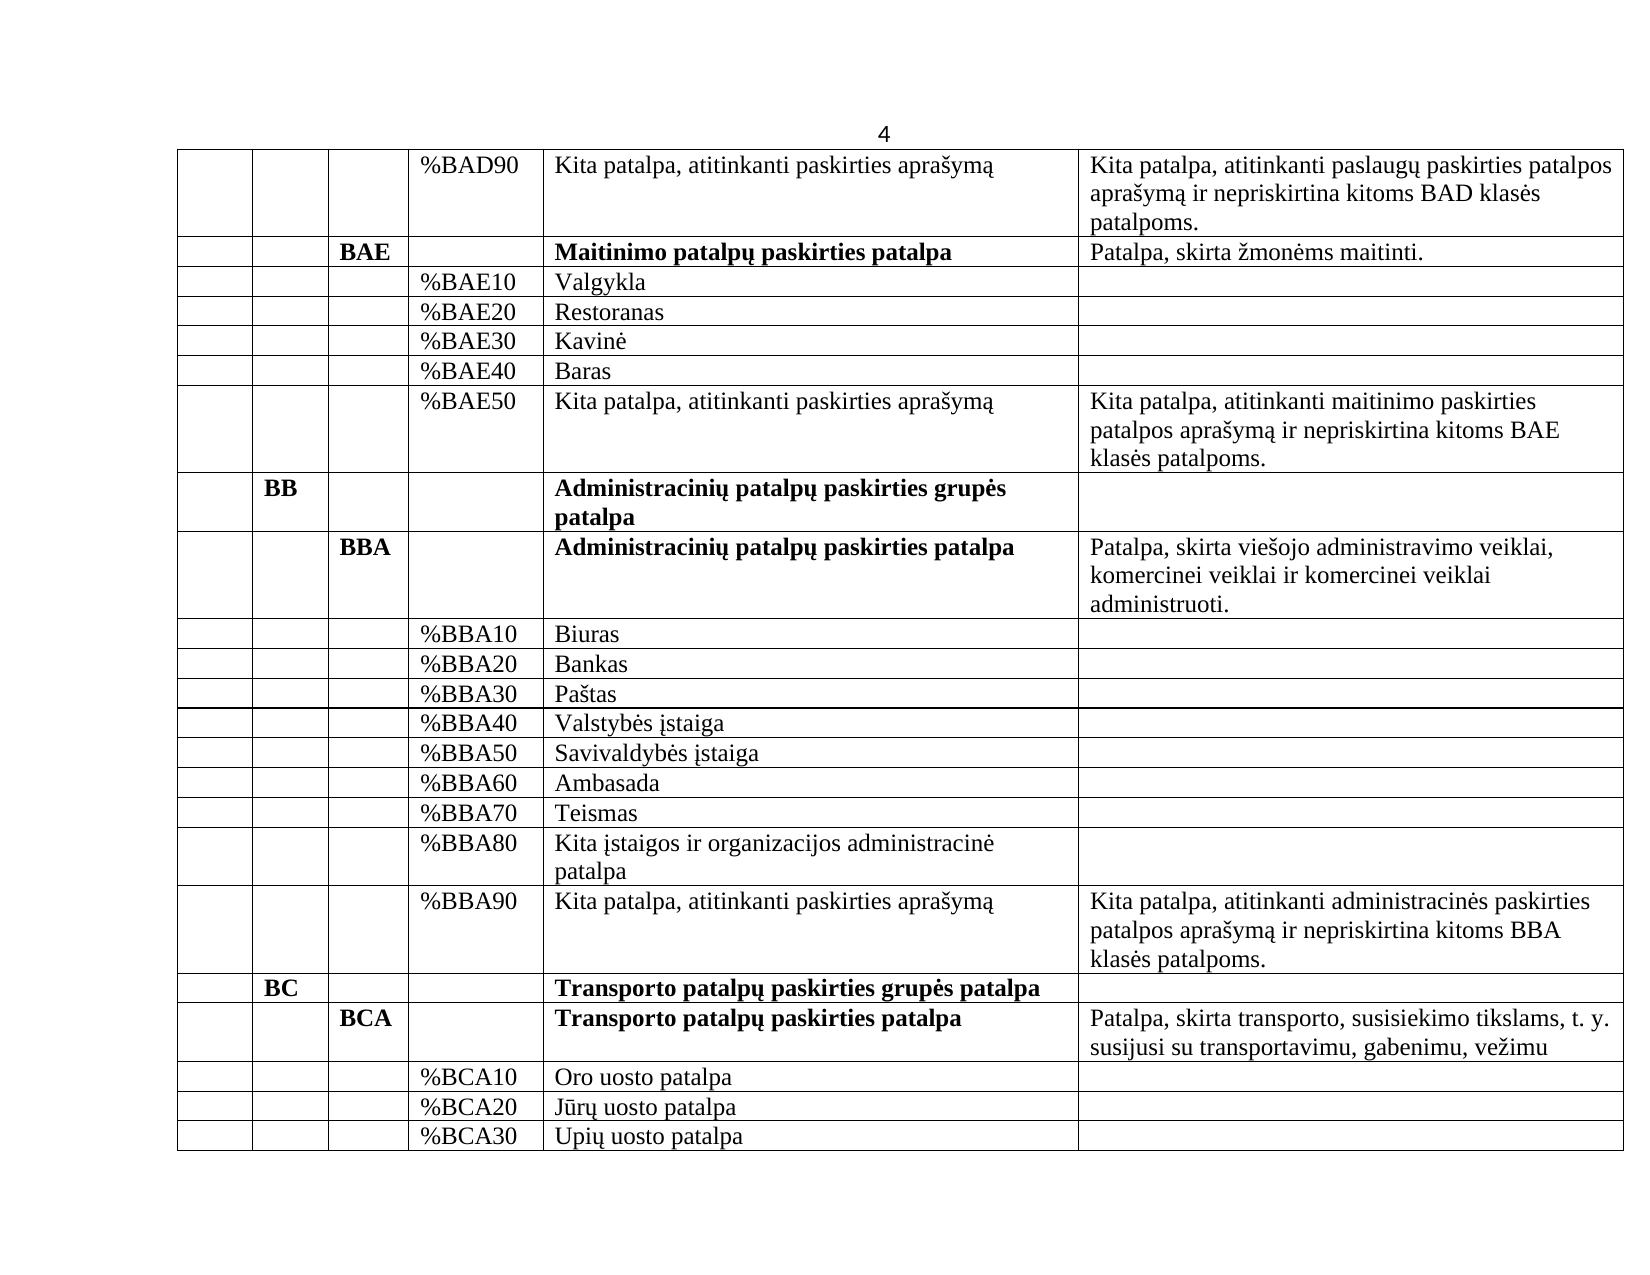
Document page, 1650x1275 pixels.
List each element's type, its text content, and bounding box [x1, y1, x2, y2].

table_cell %BBA40 [409, 709, 543, 737]
table_cell [1079, 1121, 1623, 1150]
table_cell %BBA60 [409, 768, 543, 797]
table_cell [253, 709, 328, 737]
table_cell Administracinių patalpų paskirties patalpa [544, 532, 1078, 618]
table_cell [1079, 768, 1623, 797]
table_cell [178, 679, 252, 707]
table_cell Administracinių patalpų paskirties grupės patalpa [544, 473, 1078, 531]
table_cell [329, 709, 408, 737]
table_cell %BAE40 [409, 356, 543, 385]
table_cell [1079, 828, 1623, 885]
table_cell [178, 798, 252, 827]
table_cell [1079, 1062, 1623, 1091]
table_cell [253, 386, 328, 472]
table_cell [178, 150, 252, 236]
table_cell [329, 679, 408, 707]
table_cell [409, 974, 543, 1002]
table_cell Transporto patalpų paskirties patalpa [544, 1003, 1078, 1061]
table_cell Ambasada [544, 768, 1078, 797]
table_cell [178, 356, 252, 385]
table_cell Oro uosto patalpa [544, 1062, 1078, 1091]
table_cell [253, 1003, 328, 1061]
table_cell [329, 356, 408, 385]
table_cell [1079, 709, 1623, 737]
table_cell %BAE50 [409, 386, 543, 472]
table_cell Paštas [544, 679, 1078, 707]
table_cell [253, 1062, 328, 1091]
table_cell %BBA10 [409, 619, 543, 648]
table_cell [178, 974, 252, 1002]
table_cell [409, 1003, 543, 1061]
table_cell [253, 1092, 328, 1120]
table_cell [178, 532, 252, 618]
table_cell [178, 649, 252, 678]
table_cell [178, 709, 252, 737]
table_cell Kita patalpa, atitinkanti paskirties aprašymą [544, 886, 1078, 972]
table_cell Maitinimo patalpų paskirties patalpa [544, 237, 1078, 266]
table_cell [178, 619, 252, 648]
table_cell [329, 768, 408, 797]
table_cell [329, 649, 408, 678]
table_cell [1079, 974, 1623, 1002]
table_cell %BAE20 [409, 297, 543, 325]
table_cell %BBA30 [409, 679, 543, 707]
table_cell [253, 828, 328, 885]
table_cell Transporto patalpų paskirties grupės patalpa [544, 974, 1078, 1002]
table_cell [1079, 267, 1623, 296]
table_cell [329, 1062, 408, 1091]
table_cell %BAD90 [409, 150, 543, 236]
table_cell [329, 886, 408, 972]
table_cell BB [253, 473, 328, 531]
table_cell [178, 886, 252, 972]
table_cell [329, 267, 408, 296]
table_cell [329, 326, 408, 355]
table_cell Teismas [544, 798, 1078, 827]
table_cell [1079, 473, 1623, 531]
table_cell [178, 1062, 252, 1091]
table_cell [1079, 356, 1623, 385]
table_cell [1079, 738, 1623, 767]
table_cell [253, 768, 328, 797]
table_cell %BBA90 [409, 886, 543, 972]
table_cell [178, 326, 252, 355]
table_cell [253, 619, 328, 648]
table_cell Patalpa, skirta transporto, susisiekimo tikslams, t. y. susijusi su transportavimu, gabenimu, vežimu [1079, 1003, 1623, 1061]
table_cell [253, 1121, 328, 1150]
table_cell [1079, 679, 1623, 707]
table_cell [253, 356, 328, 385]
table_cell [253, 886, 328, 972]
table_cell %BAE10 [409, 267, 543, 296]
table_cell [1079, 1092, 1623, 1120]
table_cell [178, 1003, 252, 1061]
table_cell Upių uosto patalpa [544, 1121, 1078, 1150]
table_cell [329, 297, 408, 325]
table_cell [178, 1092, 252, 1120]
table_cell [178, 1121, 252, 1150]
table_cell [329, 798, 408, 827]
table_cell [409, 237, 543, 266]
table_cell Baras [544, 356, 1078, 385]
table_cell Valgykla [544, 267, 1078, 296]
table_cell %BCA30 [409, 1121, 543, 1150]
table_cell Restoranas [544, 297, 1078, 325]
table_cell [178, 828, 252, 885]
table_cell %BCA10 [409, 1062, 543, 1091]
table_cell [178, 267, 252, 296]
table_cell Kita įstaigos ir organizacijos administracinė patalpa [544, 828, 1078, 885]
table_cell Patalpa, skirta žmonėms maitinti. [1079, 237, 1623, 266]
table_cell [1079, 297, 1623, 325]
table_cell [178, 297, 252, 325]
table_cell BBA [329, 532, 408, 618]
table_cell [329, 828, 408, 885]
table_cell [178, 237, 252, 266]
table_cell [253, 532, 328, 618]
table_cell Kavinė [544, 326, 1078, 355]
table_cell Kita patalpa, atitinkanti administracinės paskirties patalpos aprašymą ir nepriskirtina kitoms BBA klasės patalpoms. [1079, 886, 1623, 972]
table_cell [329, 1092, 408, 1120]
table_cell Kita patalpa, atitinkanti paslaugų paskirties patalpos aprašymą ir nepriskirtina kitoms BAD klasės patalpoms. [1079, 150, 1623, 236]
table_cell [253, 150, 328, 236]
table_cell %BBA20 [409, 649, 543, 678]
table_cell BCA [329, 1003, 408, 1061]
table_cell [1079, 649, 1623, 678]
table_cell [178, 386, 252, 472]
table_cell [253, 738, 328, 767]
table_cell [329, 974, 408, 1002]
table_cell [253, 326, 328, 355]
table_cell [253, 237, 328, 266]
table_cell Kita patalpa, atitinkanti paskirties aprašymą [544, 150, 1078, 236]
table_cell [1079, 798, 1623, 827]
table_cell [1079, 326, 1623, 355]
table_cell [329, 619, 408, 648]
table_cell Patalpa, skirta viešojo administravimo veiklai, komercinei veiklai ir komercinei veiklai administruoti. [1079, 532, 1623, 618]
table_cell [329, 738, 408, 767]
table_cell [409, 473, 543, 531]
table_cell %BBA50 [409, 738, 543, 767]
table_cell Biuras [544, 619, 1078, 648]
table_cell [329, 1121, 408, 1150]
table_cell [178, 738, 252, 767]
table_cell [409, 532, 543, 618]
table_cell %BBA80 [409, 828, 543, 885]
table_cell [329, 473, 408, 531]
table_cell Jūrų uosto patalpa [544, 1092, 1078, 1120]
table_cell [253, 649, 328, 678]
table_cell [1079, 619, 1623, 648]
table_cell Kita patalpa, atitinkanti maitinimo paskirties patalpos aprašymą ir nepriskirtina kitoms BAE klasės patalpoms. [1079, 386, 1623, 472]
table_cell %BAE30 [409, 326, 543, 355]
table_cell [253, 267, 328, 296]
table_cell Kita patalpa, atitinkanti paskirties aprašymą [544, 386, 1078, 472]
table_cell [329, 150, 408, 236]
table_cell [329, 386, 408, 472]
table_cell [178, 473, 252, 531]
table_cell [253, 297, 328, 325]
table_cell [253, 679, 328, 707]
table_cell %BCA20 [409, 1092, 543, 1120]
table_cell [253, 798, 328, 827]
table_cell Bankas [544, 649, 1078, 678]
table_cell Valstybės įstaiga [544, 709, 1078, 737]
table_cell Savivaldybės įstaiga [544, 738, 1078, 767]
table_cell BAE [329, 237, 408, 266]
table_cell BC [253, 974, 328, 1002]
table_cell %BBA70 [409, 798, 543, 827]
table_cell [178, 768, 252, 797]
